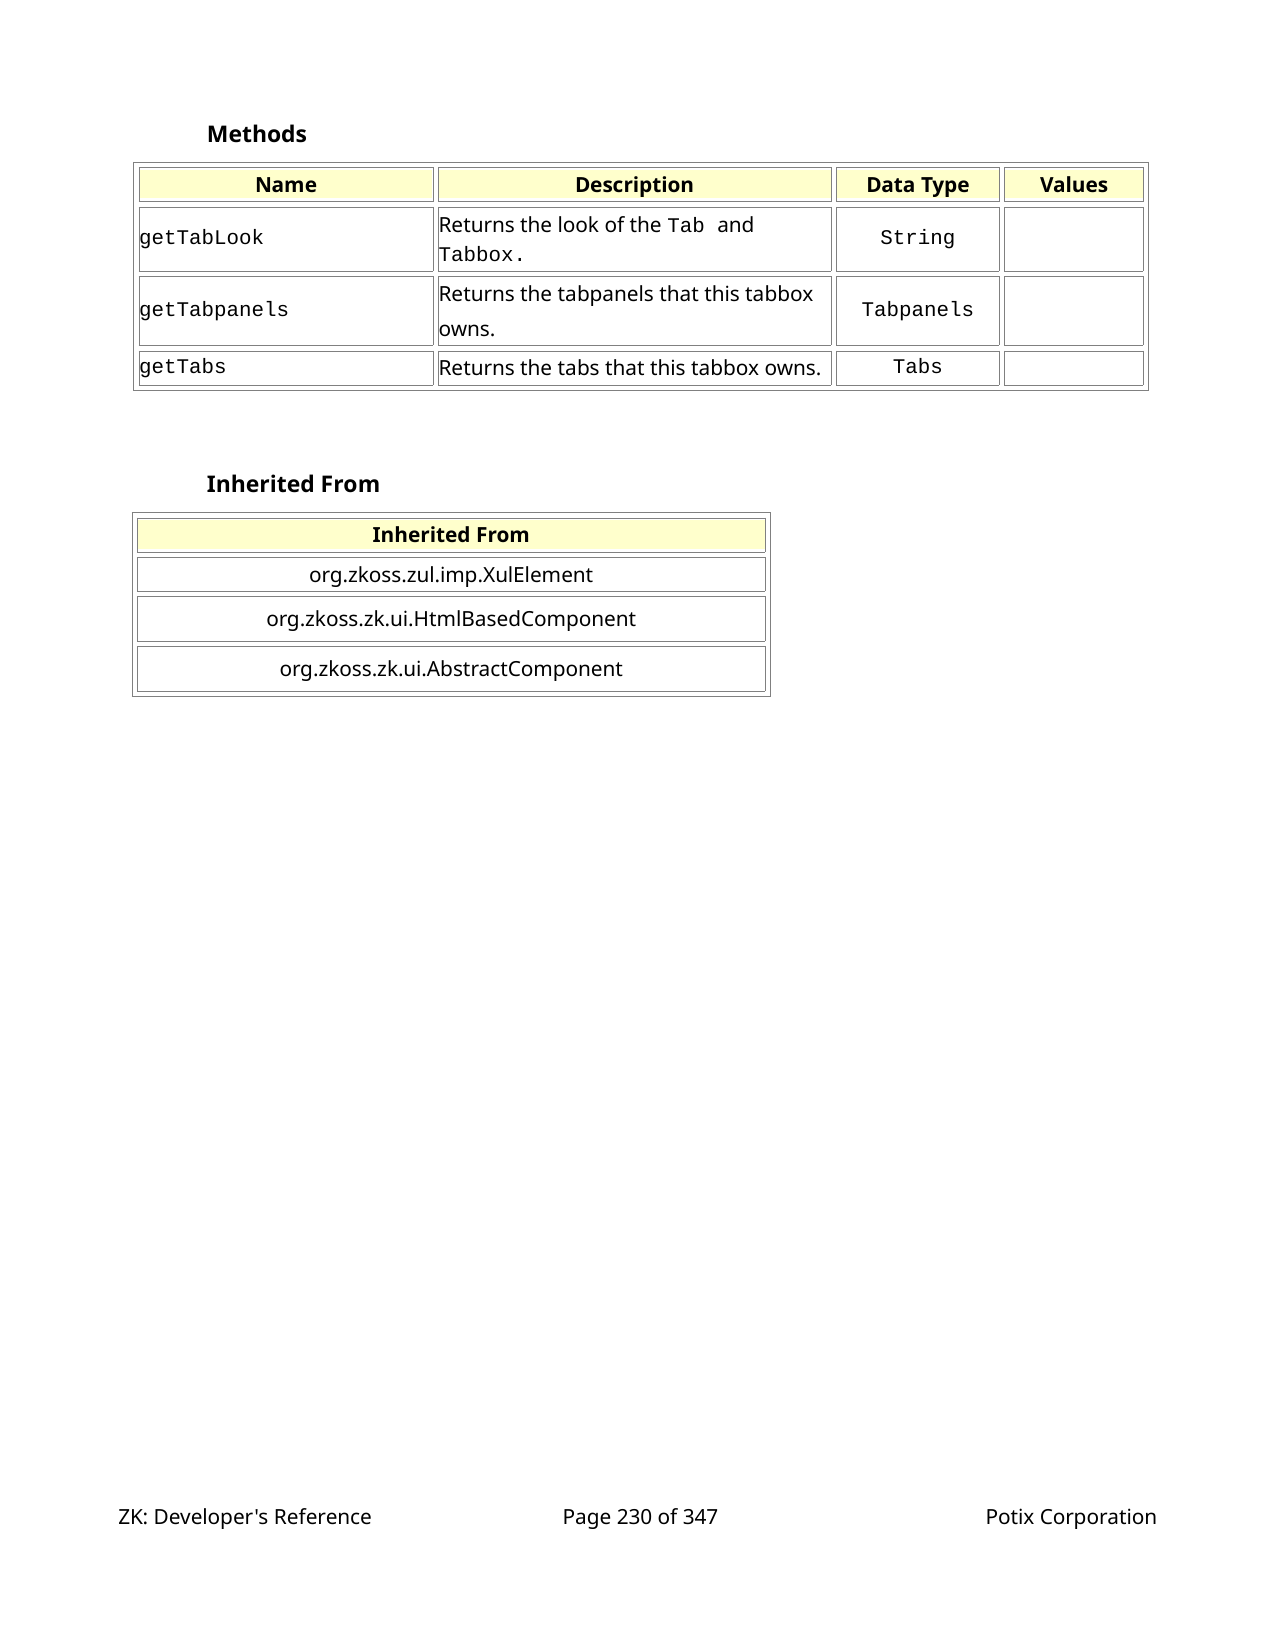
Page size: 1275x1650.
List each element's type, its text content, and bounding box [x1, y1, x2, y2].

table_cell Returns the tabs that this tabbox owns. [435, 345, 833, 385]
table_cell [1005, 352, 1143, 385]
table_cell getTabLook [136, 201, 435, 271]
table_cell org.zkoss.zk.ui.AbstractComponent [134, 641, 768, 691]
table_cell Tabs [834, 345, 1002, 385]
table_cell [1002, 345, 1146, 385]
table_cell org.zkoss.zk.ui.HtmlBasedComponent [134, 591, 768, 641]
table_cell Returns the look of the Tab and Tabbox. [435, 201, 833, 271]
table_header Values [1002, 163, 1146, 201]
table_cell [1005, 208, 1143, 271]
table_cell getTabpanels [136, 271, 435, 345]
subtitle Inherited From [207, 468, 1157, 499]
table_header Inherited From [134, 513, 768, 552]
table_cell org.zkoss.zul.imp.XulElement [134, 552, 768, 591]
subtitle Methods [207, 118, 1157, 149]
table_cell [1002, 201, 1146, 271]
table_header Name [136, 163, 435, 201]
table_header Data Type [834, 163, 1002, 201]
table_cell getTabs [136, 345, 435, 385]
table_cell [1005, 277, 1143, 345]
table_cell Tabpanels [834, 271, 1002, 345]
table_cell Returns the tabpanels that this tabbox owns. [435, 271, 833, 345]
table_cell [1002, 271, 1146, 345]
table_cell String [834, 201, 1002, 271]
table_header Description [435, 163, 833, 201]
